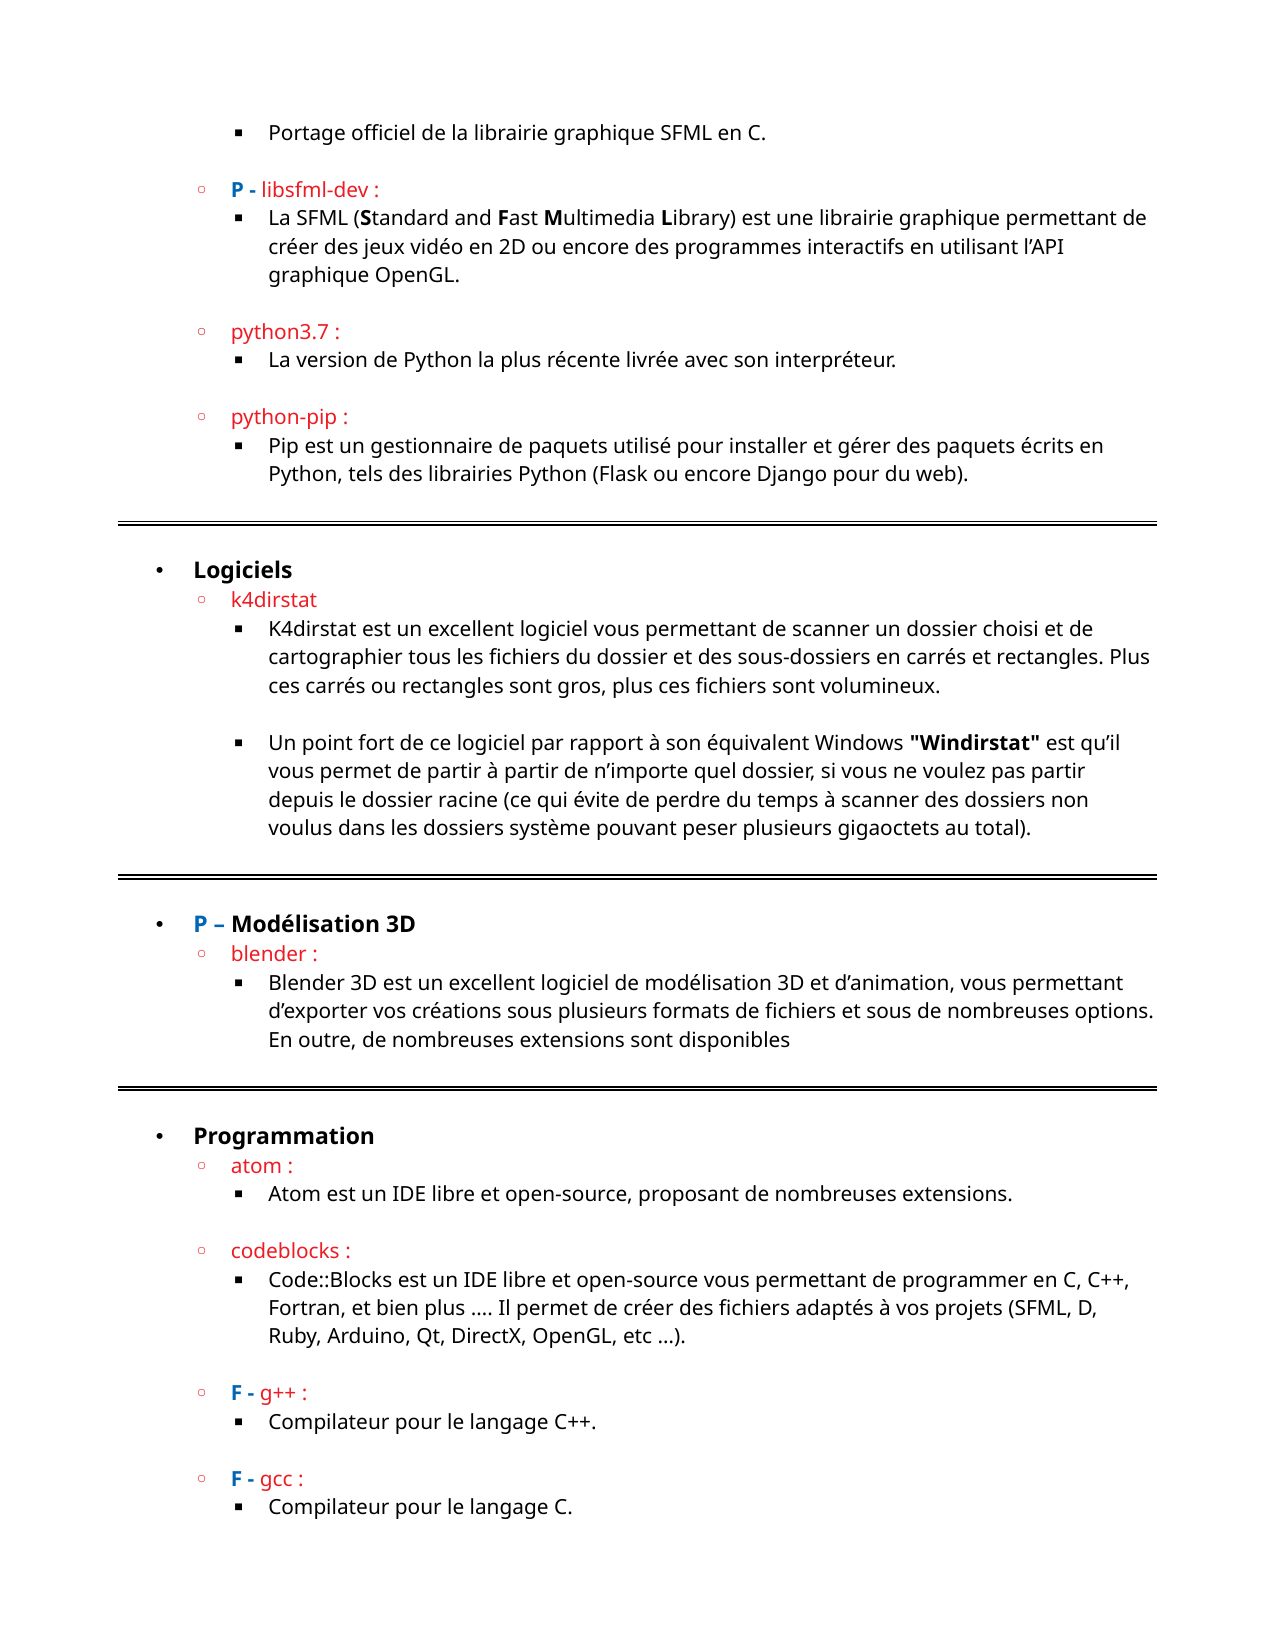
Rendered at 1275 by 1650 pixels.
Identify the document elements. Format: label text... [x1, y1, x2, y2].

list Blender 3D est un excellent logiciel de modélisation 3D et d’animation, vous permettant d’exporter vos créations sous plusieurs formats de fichiers et sous de nombreuses options. En outre, de nombreuses extensions sont disponibles [231, 968, 1157, 1053]
list Portage officiel de la librairie graphique SFML en C. [231, 118, 1157, 147]
list k4dirstat [193, 586, 1157, 614]
list La version de Python la plus récente livrée avec son interpréteur. [231, 346, 1157, 374]
list codeblocks : [193, 1236, 1157, 1265]
list K4dirstat est un excellent logiciel vous permettant de scanner un dossier choisi et de cartographier tous les fichiers du dossier et des sous-dossiers en carrés et rectangles. Plus ces carrés ou rectangles sont gros, plus ces fichiers sont volumineux. [231, 614, 1157, 699]
list F - g++ : [193, 1378, 1157, 1407]
list Compilateur pour le langage C++. [231, 1407, 1157, 1435]
list blender : [193, 939, 1157, 968]
list Un point fort de ce logiciel par rapport à son équivalent Windows "Windirstat" est qu’il vous permet de partir à partir de n’importe quel dossier, si vous ne voulez pas partir depuis le dossier racine (ce qui évite de perdre du temps à scanner des dossiers non voulus dans les dossiers système pouvant peser plusieurs gigaoctets au total). [231, 728, 1157, 842]
list atom : [193, 1151, 1157, 1179]
list La SFML (Standard and Fast Multimedia Library) est une librairie graphique permettant de créer des jeux vidéo en 2D ou encore des programmes interactifs en utilisant l’API graphique OpenGL. [231, 203, 1157, 289]
list python3.7 : [193, 317, 1157, 346]
list P - libsfml-dev : [193, 175, 1157, 203]
list Atom est un IDE libre et open-source, proposant de nombreuses extensions. [231, 1179, 1157, 1208]
list Logiciels [156, 554, 1157, 586]
list Compilateur pour le langage C. [231, 1492, 1157, 1521]
list F - gcc : [193, 1464, 1157, 1492]
list P – Modélisation 3D [156, 908, 1157, 939]
list Programmation [156, 1120, 1157, 1151]
list Code::Blocks est un IDE libre et open-source vous permettant de programmer en C, C++, Fortran, et bien plus …. Il permet de créer des fichiers adaptés à vos projets (SFML, D, Ruby, Arduino, Qt, DirectX, OpenGL, etc …). [231, 1265, 1157, 1350]
list python-pip : [193, 402, 1157, 431]
list Pip est un gestionnaire de paquets utilisé pour installer et gérer des paquets écrits en Python, tels des librairies Python (Flask ou encore Django pour du web). [231, 431, 1157, 488]
